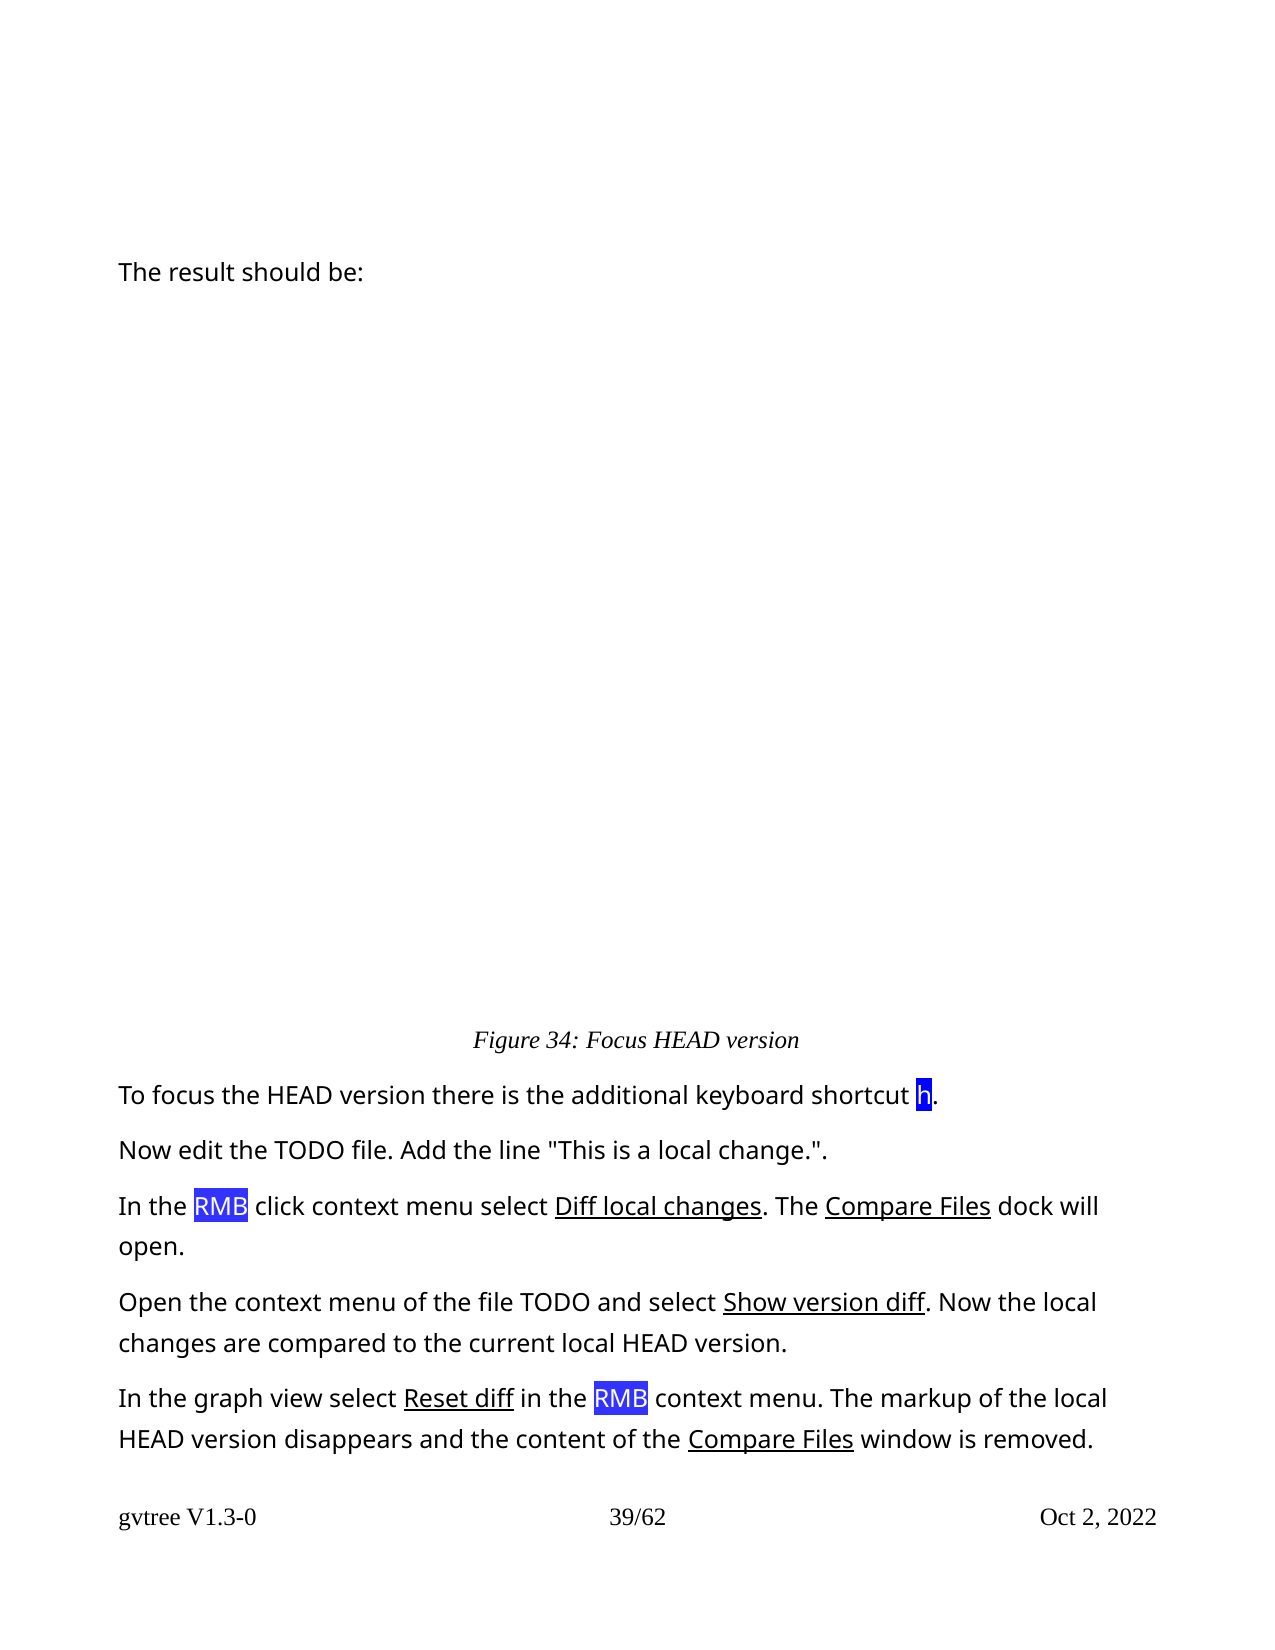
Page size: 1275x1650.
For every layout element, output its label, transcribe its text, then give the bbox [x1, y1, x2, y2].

text The result should be: [118, 254, 1157, 288]
text Now edit the TODO file. Add the line "This is a local change.". [118, 1133, 1157, 1167]
text In the RMB click context menu select Diff local changes. The Compare Files dock will open. [118, 1188, 1157, 1263]
text To focus the HEAD version there is the additional keyboard shortcut h. [118, 1054, 1157, 1111]
text [118, 322, 1157, 335]
text Figure 34: Focus HEAD version [118, 335, 1157, 1054]
text Open the context menu of the file TODO and select Show version diff. Now the local changes are compared to the current local HEAD version. [118, 1284, 1157, 1359]
text In the graph view select Reset diff in the RMB context menu. The markup of the local HEAD version disappears and the content of the Compare Files window is removed. [118, 1381, 1157, 1456]
